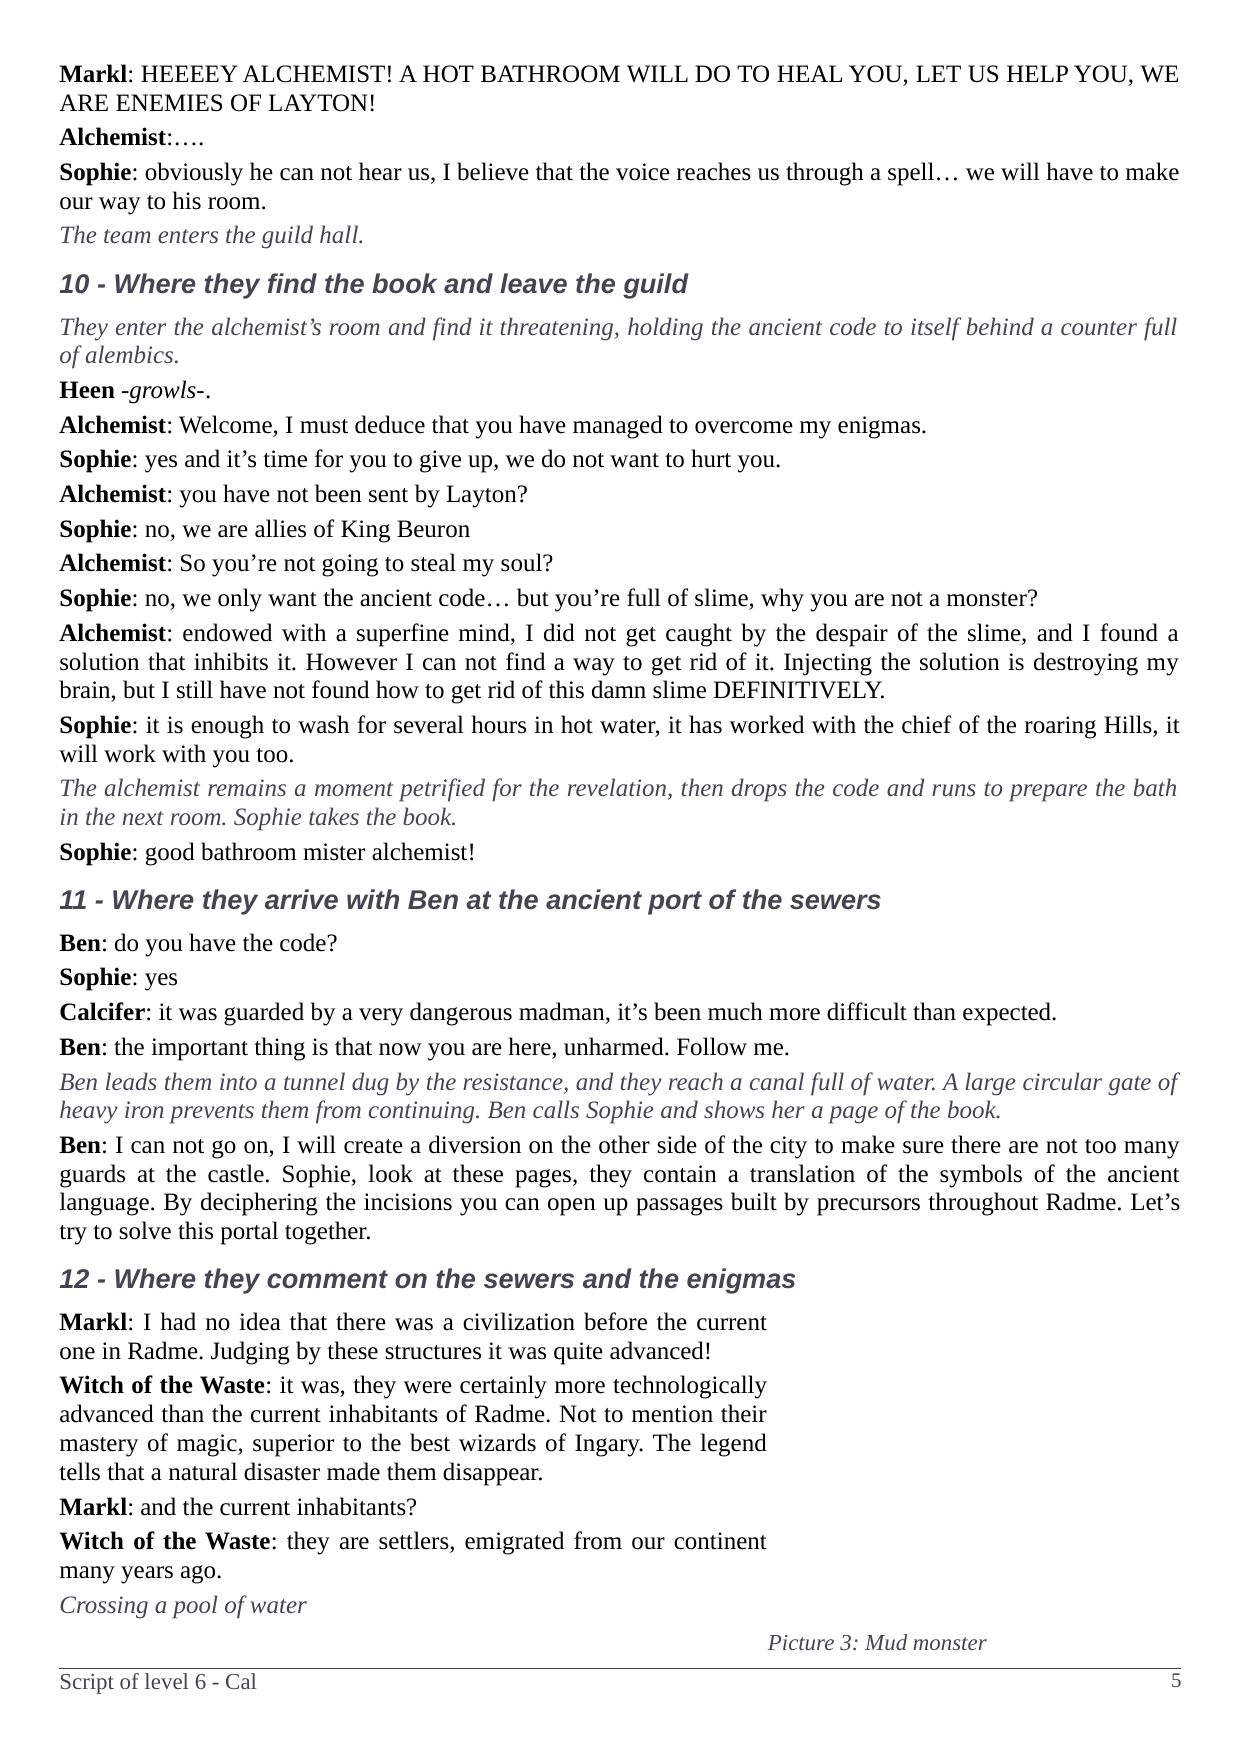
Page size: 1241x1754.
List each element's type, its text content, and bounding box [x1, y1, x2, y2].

text The team enters the guild hall. [59, 221, 1181, 249]
text Picture 3: Mud monster [768, 1316, 1240, 1656]
text Witch of the Waste: it was, they were certainly more technologically advanced than the current inhabitants of Radme. Not to mention their mastery of magic, superior to the best wizards of Ingary. The legend tells that a natural disaster made them disappear. [59, 1371, 768, 1486]
text The alchemist remains a moment petrified for the revelation, then drops the code and runs to prepare the bath in the next room. Sophie takes the book. [59, 773, 1181, 831]
text Sophie: it is enough to wash for several hours in hot water, it has worked with the chief of the roaring Hills, it will work with you too. [59, 710, 1181, 767]
text Heen -growls-. [59, 375, 1181, 404]
text Alchemist:…. [59, 122, 1181, 151]
text Crossing a pool of water [59, 1590, 768, 1618]
text Sophie: yes and it’s time for you to give up, we do not want to hurt you. [59, 444, 1181, 473]
text Ben: I can not go on, I will create a diversion on the other side of the city to make sure there are not too many guards at the castle. Sophie, look at these pages, they contain a translation of the symbols of the ancient language. By deciphering the incisions you can open up passages built by precursors throughout Radme. Let’s try to solve this portal together. [59, 1130, 1181, 1245]
text Markl: and the current inhabitants? [59, 1492, 768, 1520]
text Sophie: no, we are allies of King Beuron [59, 514, 1181, 542]
text Sophie: good bathroom mister alchemist! [59, 837, 1181, 866]
text Alchemist: you have not been sent by Layton? [59, 479, 1181, 508]
text Alchemist: endowed with a superfine mind, I did not get caught by the despair of the slime, and I found a solution that inhibits it. However I can not find a way to get rid of it. Injecting the solution is destroying my brain, but I still have not found how to get rid of this damn slime DEFINITIVELY. [59, 618, 1181, 704]
subtitle 12 - Where they comment on the sewers and the enigmas [59, 1263, 1181, 1295]
text Ben: the important thing is that now you are here, unharmed. Follow me. [59, 1032, 1181, 1061]
text Alchemist: Welcome, I must deduce that you have managed to overcome my enigmas. [59, 410, 1181, 438]
text Witch of the Waste: they are settlers, emigrated from our continent many years ago. [59, 1526, 768, 1584]
text Ben: do you have the code? [59, 928, 1181, 957]
text Sophie: obviously he can not hear us, I believe that the voice reaches us through a spell… we will have to make our way to his room. [59, 157, 1181, 215]
subtitle 11 - Where they arrive with Ben at the ancient port of the sewers [59, 884, 1181, 915]
text Markl: HEEEEY ALCHEMIST! A HOT BATHROOM WILL DO TO HEAL YOU, LET US HELP YOU, WE ARE ENEMIES OF LAYTON! [59, 59, 1181, 117]
text Markl: I had no idea that there was a civilization before the current one in Radme. Judging by these structures it was quite advanced! [59, 1303, 1240, 1365]
text Sophie: yes [59, 962, 1181, 991]
text Calcifer: it was guarded by a very dangerous madman, it’s been much more difficult than expected. [59, 997, 1181, 1026]
text They enter the alchemist’s room and find it threatening, holding the ancient code to itself behind a counter full of alembics. [59, 312, 1181, 369]
subtitle 10 - Where they find the book and leave the guild [59, 268, 1181, 299]
text Alchemist: So you’re not going to steal my soul? [59, 548, 1181, 577]
text Ben leads them into a tunnel dug by the resistance, and they reach a canal full of water. A large circular gate of heavy iron prevents them from continuing. Ben calls Sophie and shows her a page of the book. [59, 1067, 1181, 1124]
text Sophie: no, we only want the ancient code… but you’re full of slime, why you are not a monster? [59, 583, 1181, 612]
